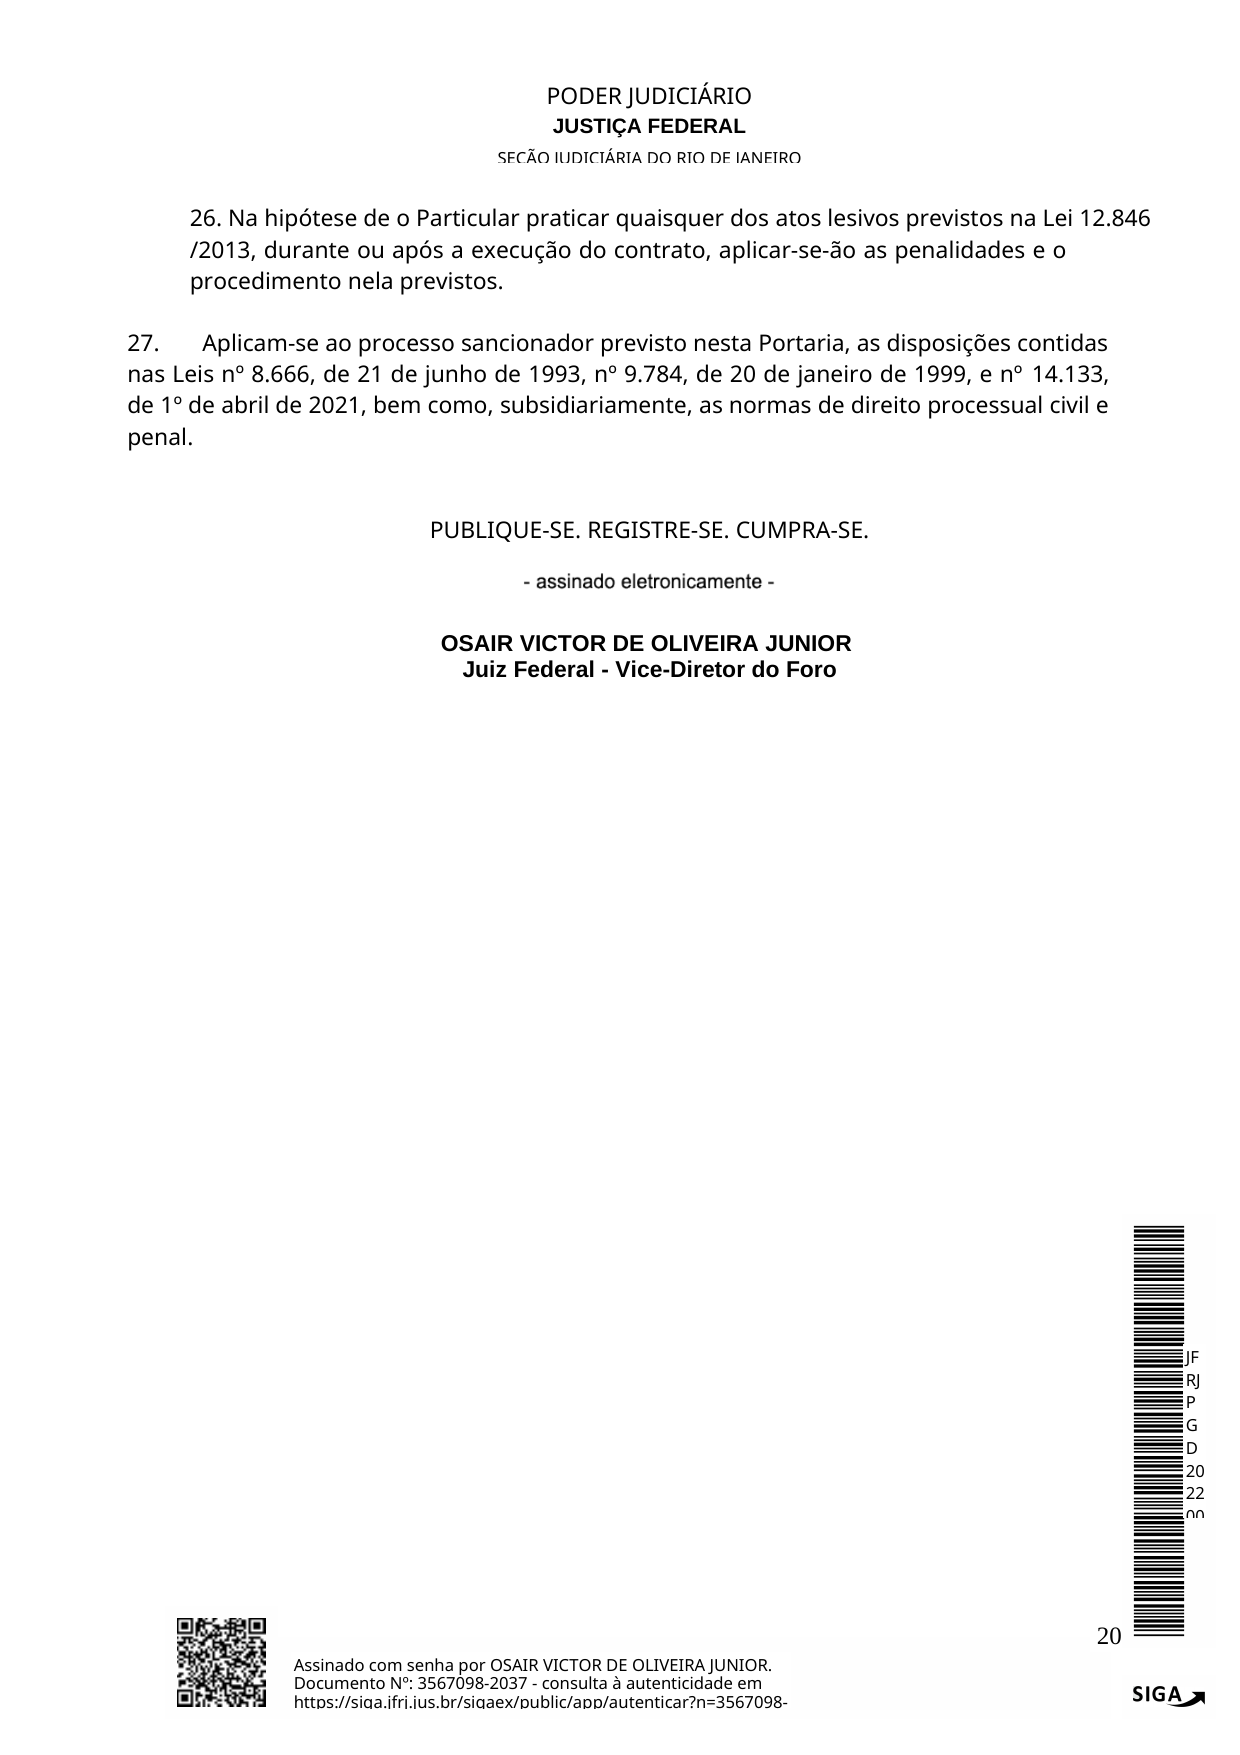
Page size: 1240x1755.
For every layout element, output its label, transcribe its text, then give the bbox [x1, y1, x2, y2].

text JFRJPGD202200034A [1186, 1346, 1206, 1518]
list Na hipótese de o Particular praticar quaisquer dos atos lesivos previstos na Lei 12.846 [189, 202, 1239, 234]
text Juiz Federal - Vice-Diretor do Foro [212, 656, 1087, 682]
text PUBLIQUE-SE. REGISTRE-SE. CUMPRA-SE. [212, 514, 1087, 545]
text /2013, durante ou após a execução do contrato, aplicar-se-ão as penalidades e o procedimento nela previstos. [189, 234, 1079, 296]
text OSAIR VICTOR DE OLIVEIRA JUNIOR [205, 629, 1087, 656]
list Aplicam-se ao processo sancionador previsto nesta Portaria, as disposições contidas nas Leis nº 8.666, de 21 de junho de 1993, nº 9.784, de 20 de janeiro de 1999, e nº 14.133, de 1º de abril de 2021, bem como, subsidiariamente, as normas de direito processual civil e penal. [127, 327, 1109, 452]
